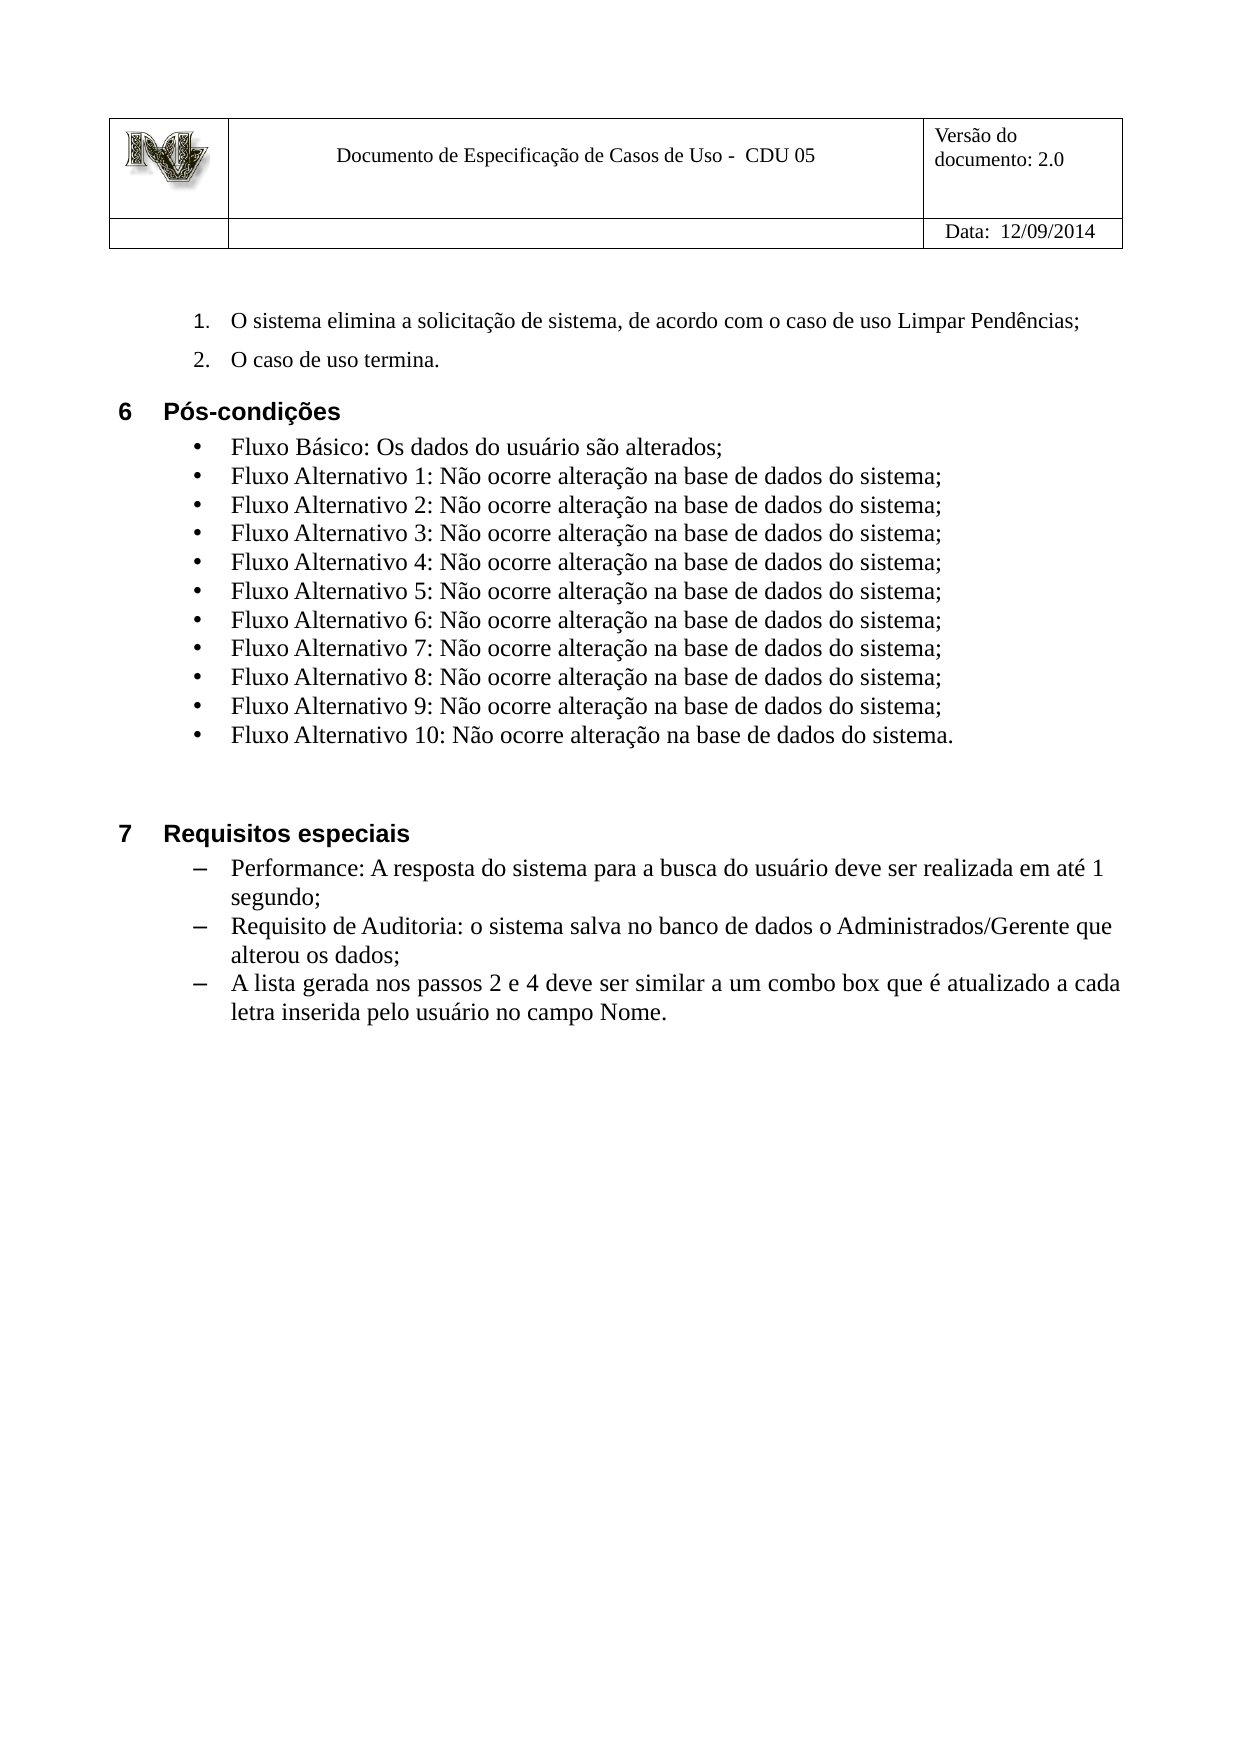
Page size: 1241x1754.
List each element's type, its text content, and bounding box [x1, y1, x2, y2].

list Fluxo Alternativo 9: Não ocorre alteração na base de dados do sistema; [193, 691, 1122, 720]
list Fluxo Alternativo 5: Não ocorre alteração na base de dados do sistema; [193, 576, 1122, 605]
list O sistema elimina a solicitação de sistema, de acordo com o caso de uso Limpar Pendências; [193, 307, 1122, 333]
list Fluxo Alternativo 4: Não ocorre alteração na base de dados do sistema; [193, 547, 1122, 576]
list O caso de uso termina. [193, 346, 1122, 372]
list Fluxo Alternativo 8: Não ocorre alteração na base de dados do sistema; [193, 662, 1122, 691]
list Fluxo Alternativo 3: Não ocorre alteração na base de dados do sistema; [193, 518, 1122, 547]
list Performance: A resposta do sistema para a busca do usuário deve ser realizada em até 1 segundo; [193, 853, 1122, 911]
subtitle Requisitos especiais [118, 818, 1122, 847]
list A lista gerada nos passos 2 e 4 deve ser similar a um combo box que é atualizado a cada letra inserida pelo usuário no campo Nome. [193, 968, 1122, 1026]
list Fluxo Alternativo 1: Não ocorre alteração na base de dados do sistema; [193, 461, 1122, 490]
list Fluxo Alternativo 6: Não ocorre alteração na base de dados do sistema; [193, 605, 1122, 633]
subtitle Pós-condições [118, 397, 1122, 426]
picture [120, 119, 210, 194]
list Requisito de Auditoria: o sistema salva no banco de dados o Administrados/Gerente que alterou os dados; [193, 911, 1122, 968]
list Fluxo Alternativo 2: Não ocorre alteração na base de dados do sistema; [193, 490, 1122, 518]
list Fluxo Alternativo 10: Não ocorre alteração na base de dados do sistema. [193, 720, 1122, 748]
list Fluxo Alternativo 7: Não ocorre alteração na base de dados do sistema; [193, 633, 1122, 662]
list Fluxo Básico: Os dados do usuário são alterados; [193, 432, 1122, 461]
